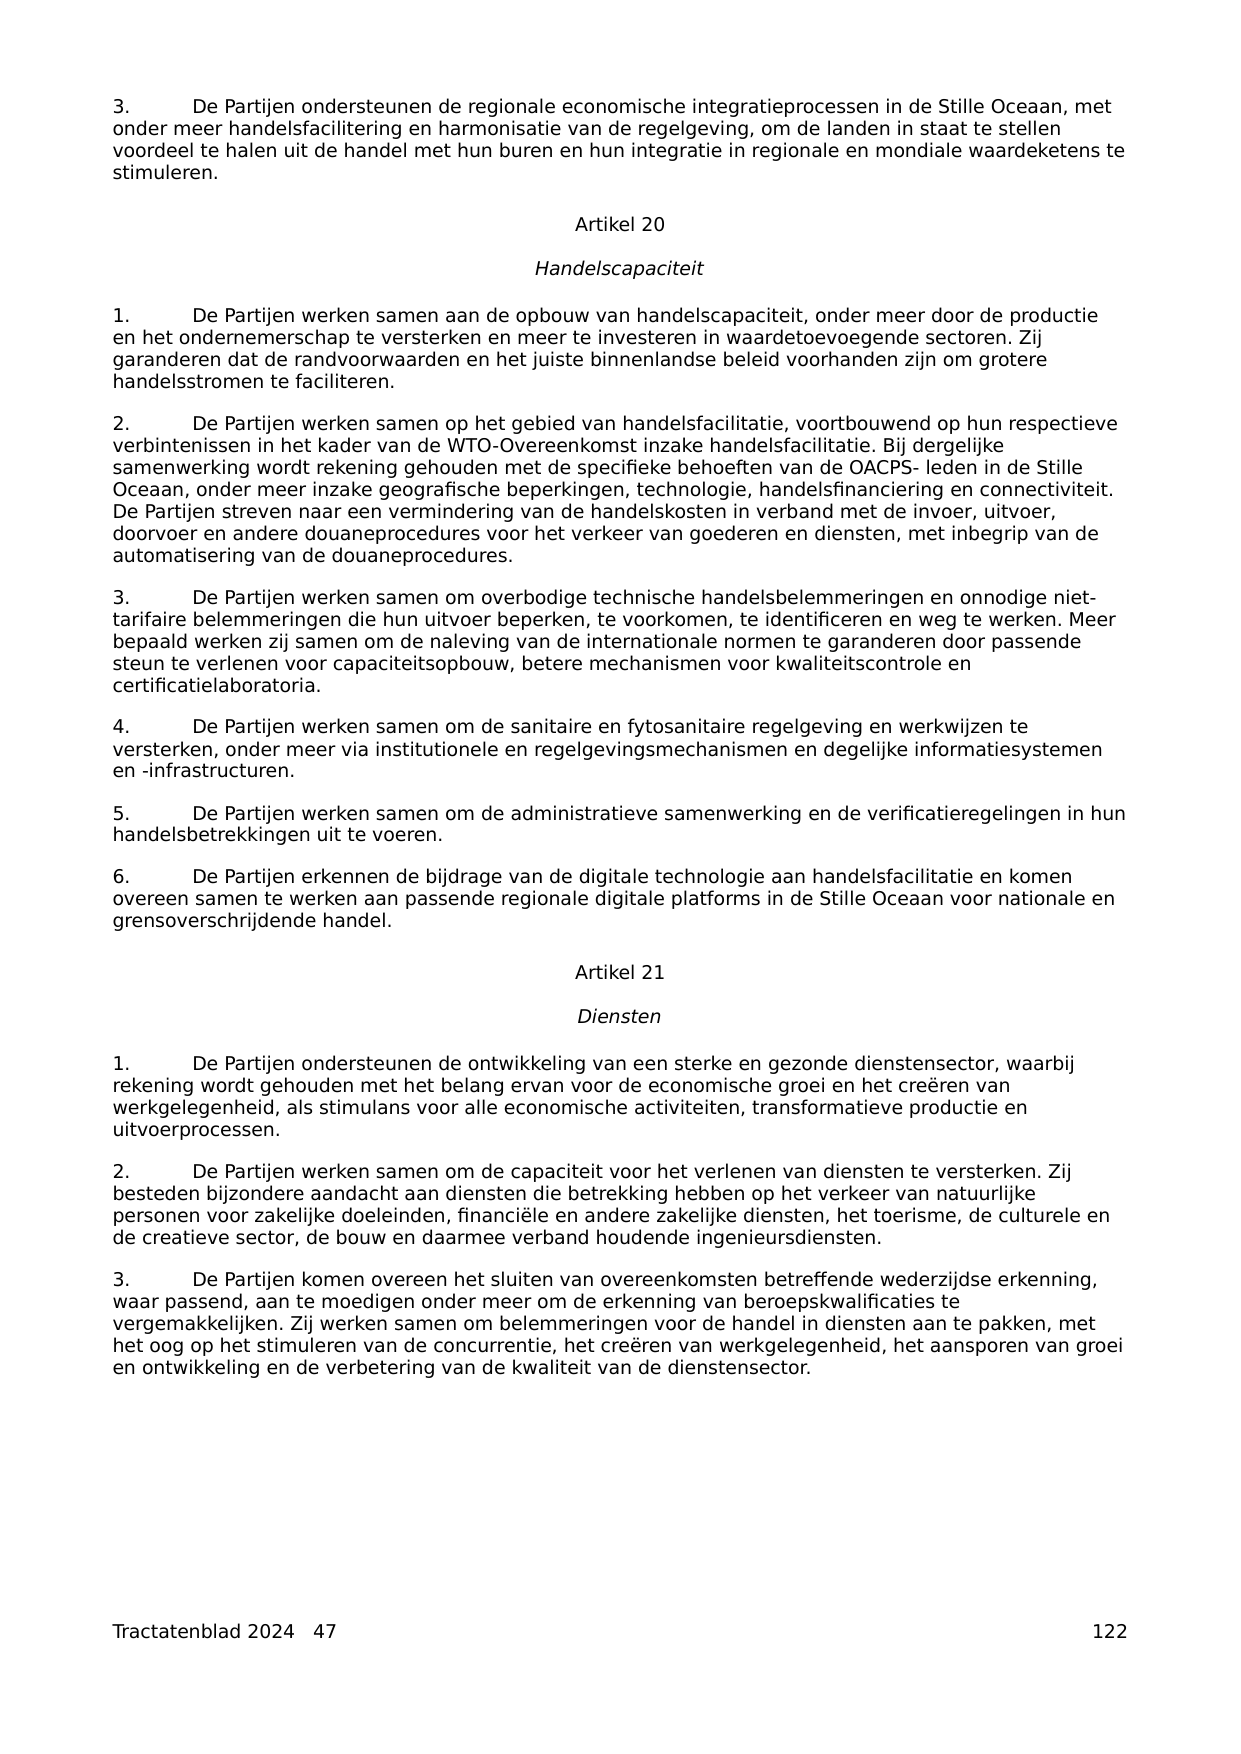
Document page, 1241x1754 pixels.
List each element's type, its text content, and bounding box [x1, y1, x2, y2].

text 4. De Partijen werken samen om de sanitaire en fytosanitaire regelgeving en werkwijzen te versterken, onder meer via institutionele en regelgevingsmechanismen en degelijke informatiesystemen en -infrastructuren. [112, 716, 1128, 782]
text 6. De Partijen erkennen de bijdrage van de digitale technologie aan handelsfacilitatie en komen overeen samen te werken aan passende regionale digitale platforms in de Stille Oceaan voor nationale en grensoverschrijdende handel. [112, 866, 1128, 932]
text 2. De Partijen werken samen op het gebied van handelsfacilitatie, voortbouwend op hun respectieve verbintenissen in het kader van de WTO-Overeenkomst inzake handelsfacilitatie. Bij dergelijke samenwerking wordt rekening gehouden met de specifieke behoeften van de OACPS- leden in de Stille Oceaan, onder meer inzake geografische beperkingen, technologie, handelsfinanciering en connectiviteit. De Partijen streven naar een vermindering van de handelskosten in verband met de invoer, uitvoer, doorvoer en andere douaneprocedures voor het verkeer van goederen en diensten, met inbegrip van de automatisering van de douaneprocedures. [112, 413, 1128, 567]
text 5. De Partijen werken samen om de administratieve samenwerking en de verificatieregelingen in hun handelsbetrekkingen uit te voeren. [112, 802, 1128, 846]
text 1. De Partijen werken samen aan de opbouw van handelscapaciteit, onder meer door de productie en het ondernemerschap te versterken en meer te investeren in waardetoevoegende sectoren. Zij garanderen dat de randvoorwaarden en het juiste binnenlandse beleid voorhanden zijn om grotere handelsstromen te faciliteren. [112, 305, 1128, 393]
text 3. De Partijen komen overeen het sluiten van overeenkomsten betreffende wederzijdse erkenning, waar passend, aan te moedigen onder meer om de erkenning van beroepskwalificaties te vergemakkelijken. Zij werken samen om belemmeringen voor de handel in diensten aan te pakken, met het oog op het stimuleren van de concurrentie, het creëren van werkgelegenheid, het aansporen van groei en ontwikkeling en de verbetering van de kwaliteit van de dienstensector. [112, 1269, 1128, 1379]
text 1. De Partijen ondersteunen de ontwikkeling van een sterke en gezonde dienstensector, waarbij rekening wordt gehouden met het belang ervan voor de economische groei en het creëren van werkgelegenheid, als stimulans voor alle economische activiteiten, transformatieve productie en uitvoerprocessen. [112, 1053, 1128, 1141]
subtitle Artikel 20 Handelscapaciteit [112, 214, 1128, 280]
text 3. De Partijen ondersteunen de regionale economische integratieprocessen in de Stille Oceaan, met onder meer handelsfacilitering en harmonisatie van de regelgeving, om de landen in staat te stellen voordeel te halen uit de handel met hun buren en hun integratie in regionale en mondiale waardeketens te stimuleren. [112, 96, 1128, 184]
text 2. De Partijen werken samen om de capaciteit voor het verlenen van diensten te versterken. Zij besteden bijzondere aandacht aan diensten die betrekking hebben op het verkeer van natuurlijke personen voor zakelijke doeleinden, financiële en andere zakelijke diensten, het toerisme, de culturele en de creatieve sector, de bouw en daarmee verband houdende ingenieursdiensten. [112, 1161, 1128, 1249]
text 3. De Partijen werken samen om overbodige technische handelsbelemmeringen en onnodige niet-tarifaire belemmeringen die hun uitvoer beperken, te voorkomen, te identificeren en weg te werken. Meer bepaald werken zij samen om de naleving van de internationale normen te garanderen door passende steun te verlenen voor capaciteitsopbouw, betere mechanismen voor kwaliteitscontrole en certificatielaboratoria. [112, 587, 1128, 696]
subtitle Artikel 21 Diensten [112, 962, 1128, 1028]
